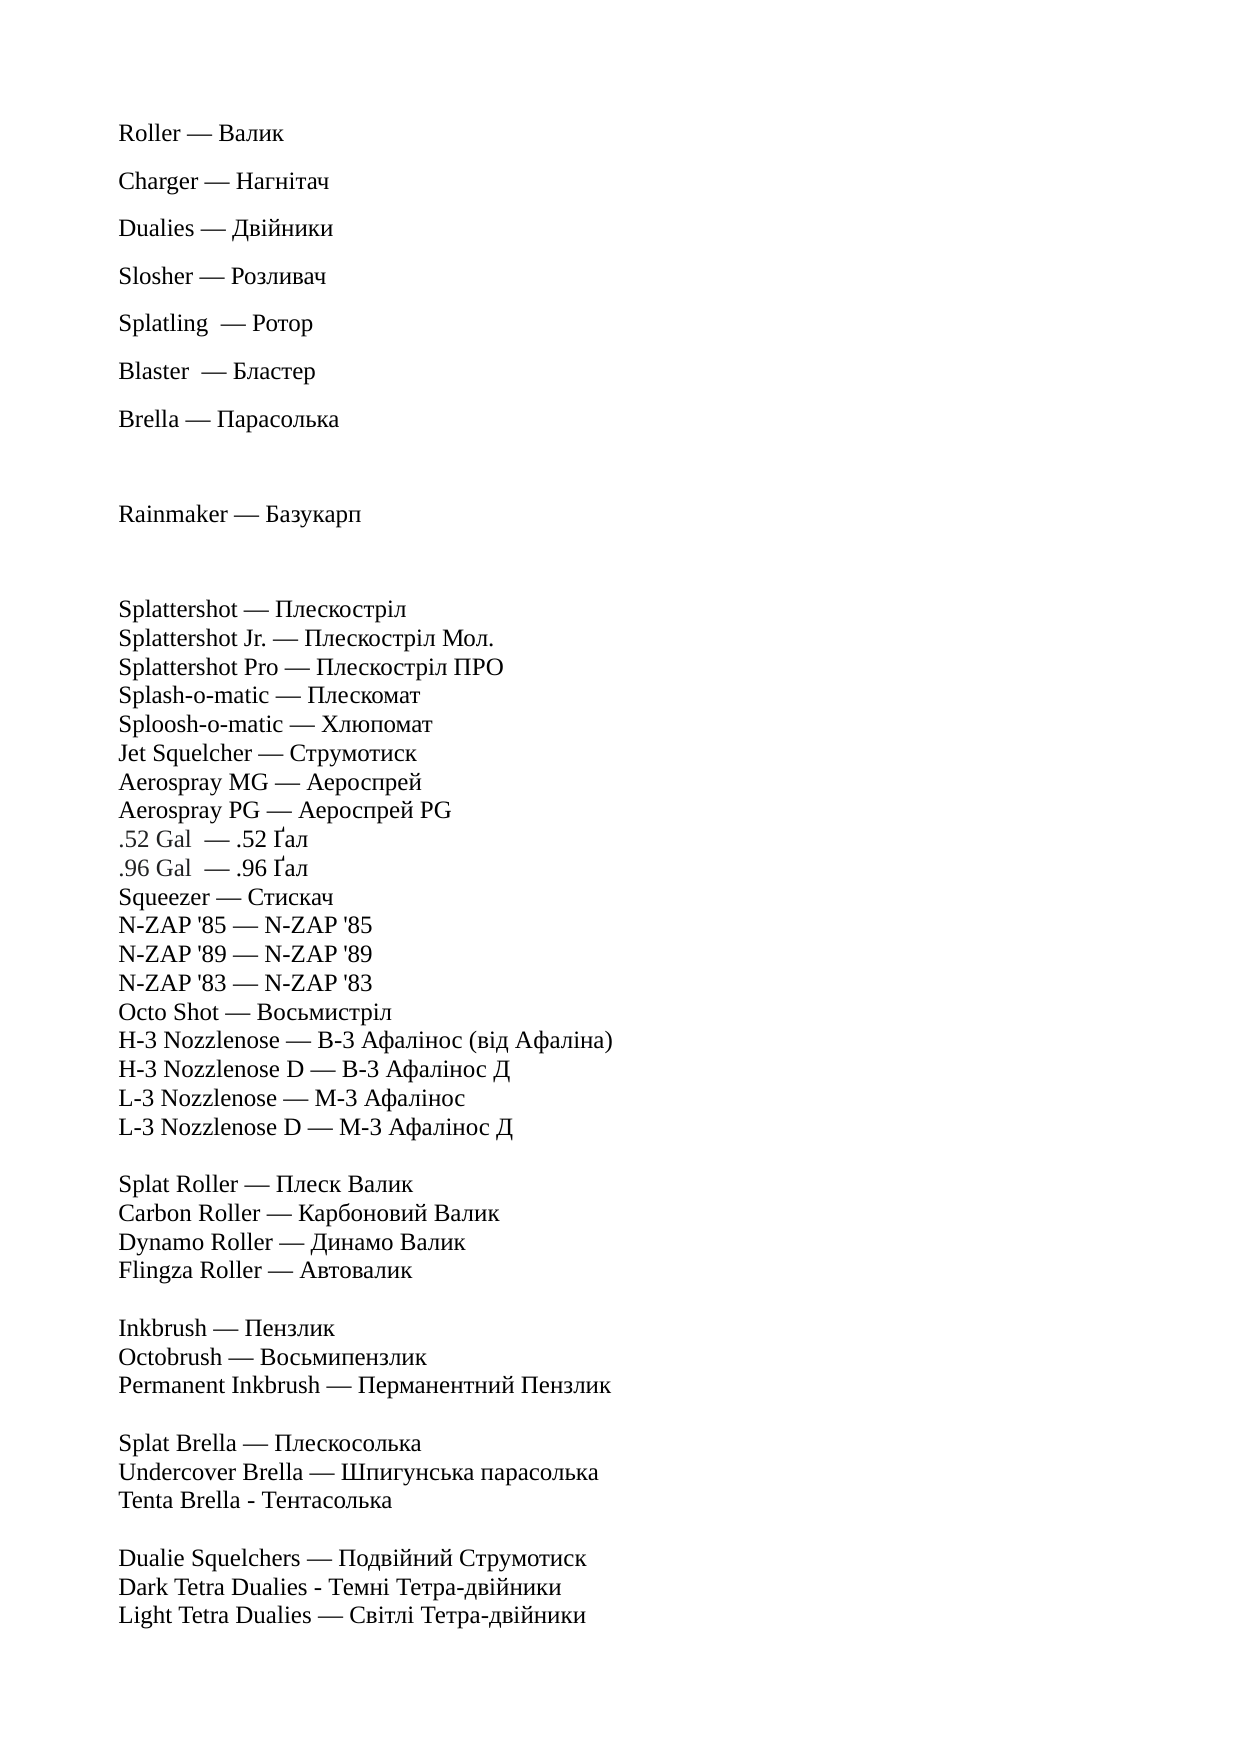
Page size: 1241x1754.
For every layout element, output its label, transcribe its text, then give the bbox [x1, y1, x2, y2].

text Splat Brella — Плескосолька [118, 1428, 1122, 1457]
text Dark Tetra Dualies - Темні Тетра-двійники [118, 1572, 1122, 1600]
text Flingza Roller — Автовалик [118, 1255, 1122, 1284]
text Blaster — Бластер [118, 356, 1122, 385]
text Sploosh-o-matic — Хлюпомат [118, 709, 1122, 738]
text Inkbrush — Пензлик [118, 1313, 1122, 1342]
text Tenta Brella - Тентасолька [118, 1485, 1122, 1514]
text Slosher — Розливач [118, 261, 1122, 290]
text Undercover Brella — Шпигунська парасолька [118, 1457, 1122, 1485]
text Roller — Валик [118, 118, 1122, 147]
text Permanent Inkbrush — Перманентний Пензлик [118, 1370, 1122, 1399]
text Brella — Парасолька [118, 404, 1122, 432]
text N-ZAP '89 — N-ZAP '89 [118, 939, 1122, 968]
text Splattershot Pro — Плескостріл ПРО [118, 652, 1122, 680]
text Splat Roller — Плеск Валик [118, 1169, 1122, 1198]
text Light Tetra Dualies — Світлі Тетра-двійники [118, 1600, 1122, 1629]
text L-3 Nozzlenose D — М-3 Афалінос Д [118, 1112, 1122, 1140]
text Dynamo Roller — Динамо Валик [118, 1227, 1122, 1255]
text Splash-o-matic — Плескомат [118, 680, 1122, 709]
text .96 Gal — .96 Ґал [118, 853, 1122, 882]
text H-3 Nozzlenose — В-3 Афалінос (від Афаліна) [118, 1025, 1122, 1054]
text .52 Gal — .52 Ґал [118, 824, 1122, 853]
text Squeezer — Стискач [118, 882, 1122, 910]
text Octobrush — Восьмипензлик [118, 1342, 1122, 1370]
text Dualies — Двійники [118, 213, 1122, 242]
text Aerospray PG — Аероспрей PG [118, 795, 1122, 824]
text N-ZAP '85 — N-ZAP '85 [118, 910, 1122, 939]
text N-ZAP '83 — N-ZAP '83 [118, 968, 1122, 997]
text Splatling — Ротор [118, 308, 1122, 337]
text Rainmaker — Базукарп [118, 499, 1122, 528]
text Dualie Squelchers — Подвійний Струмотиск [118, 1543, 1122, 1572]
text Aerospray MG — Аероспрей [118, 767, 1122, 795]
text Charger — Нагнітач [118, 166, 1122, 194]
text Carbon Roller — Карбоновий Валик [118, 1198, 1122, 1227]
text Jet Squelcher — Струмотиск [118, 738, 1122, 767]
text Octo Shot — Восьмистріл [118, 997, 1122, 1025]
text Splattershot Jr. — Плескостріл Мол. [118, 623, 1122, 652]
text H-3 Nozzlenose D — В-3 Афалінос Д [118, 1054, 1122, 1083]
text Splattershot — Плескостріл [118, 594, 1122, 623]
text L-3 Nozzlenose — М-3 Афалінос [118, 1083, 1122, 1112]
